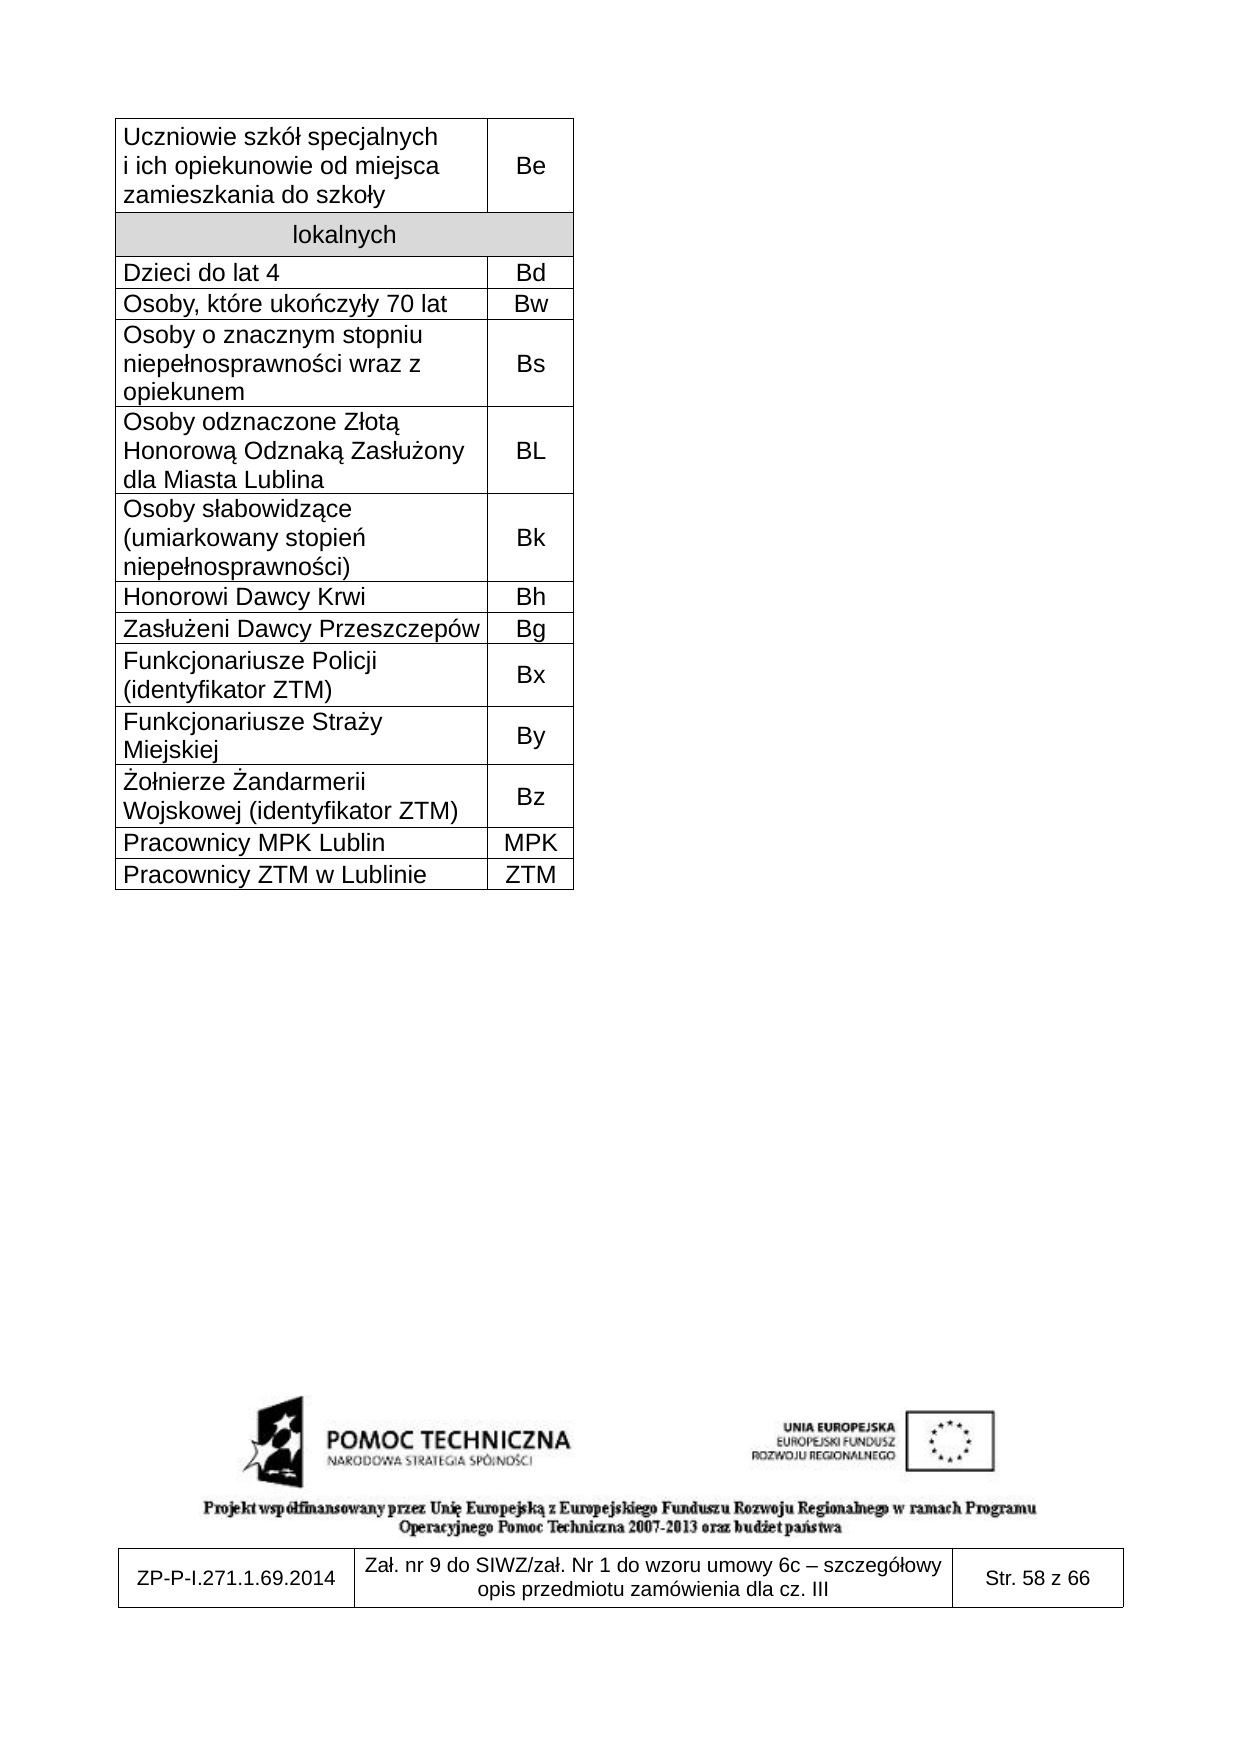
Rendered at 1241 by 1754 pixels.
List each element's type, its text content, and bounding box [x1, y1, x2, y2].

table_cell Osoby, które ukończyły 70 lat [116, 289, 487, 319]
table_cell By [488, 707, 573, 764]
table_cell Funkcjonariusze Policji (identyfikator ZTM) [116, 644, 487, 706]
table_cell Bh [488, 582, 573, 612]
table_cell Bw [488, 289, 573, 319]
table_cell Bd [488, 257, 573, 287]
table_cell Funkcjonariusze Straży Miejskiej [116, 707, 487, 764]
table_cell Dzieci do lat 4 [116, 257, 487, 287]
table_cell Osoby słabowidzące (umiarkowany stopień niepełnosprawności) [116, 494, 487, 581]
table_cell Osoby odznaczone Złotą Honorową Odznaką Zasłużony dla Miasta Lublina [116, 407, 487, 493]
table_cell Osoby o znacznym stopniu niepełnosprawności wraz z opiekunem [116, 320, 487, 406]
table_cell Pracownicy ZTM w Lublinie [116, 859, 487, 889]
table_cell lokalnych [116, 213, 573, 256]
table_cell ZTM [488, 859, 573, 889]
table_cell MPK [488, 828, 573, 858]
table_cell Honorowi Dawcy Krwi [116, 582, 487, 612]
table_cell Pracownicy MPK Lublin [116, 828, 487, 858]
table_cell Bk [488, 494, 573, 581]
table_cell Bg [488, 613, 573, 643]
table_cell Bs [488, 320, 573, 406]
table_cell Uczniowie szkół specjalnych i ich opiekunowie od miejsca zamieszkania do szkoły [116, 119, 487, 212]
table_cell Zasłużeni Dawcy Przeszczepów [116, 613, 487, 643]
table_cell BL [488, 407, 573, 493]
table_cell Be [488, 119, 573, 212]
table_cell Bx [488, 644, 573, 706]
table_cell Żołnierze Żandarmerii Wojskowej (identyfikator ZTM) [116, 765, 487, 827]
picture [199, 1395, 1042, 1538]
table_cell Bz [488, 765, 573, 827]
